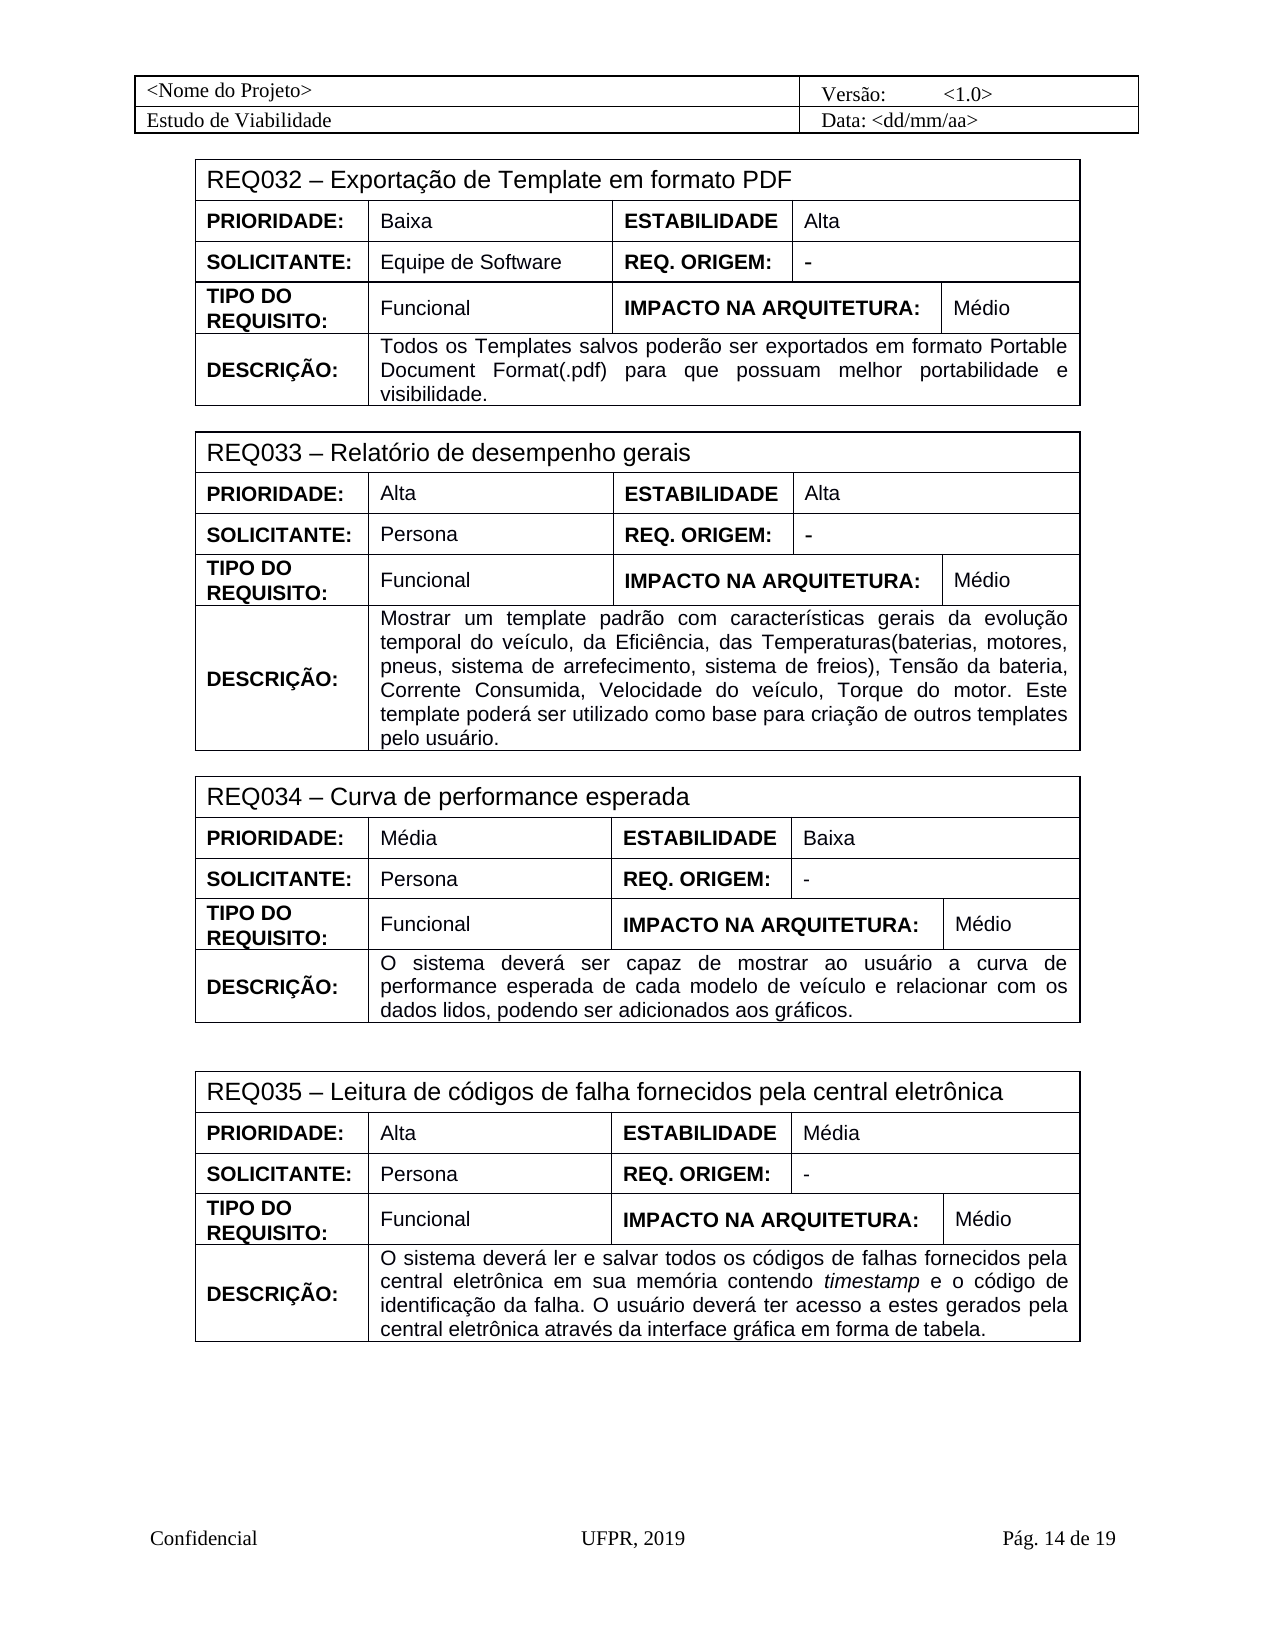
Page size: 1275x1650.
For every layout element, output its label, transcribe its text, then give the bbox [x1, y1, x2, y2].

table_cell ESTABILIDADE [614, 473, 793, 513]
table_cell PRIORIDADE: [196, 201, 368, 241]
table_cell Alta [793, 201, 1079, 241]
table_cell REQ. ORIGEM: [614, 514, 793, 554]
table_cell Médio [944, 899, 1079, 949]
table_cell Média [369, 818, 611, 857]
table_cell REQ. ORIGEM: [612, 859, 791, 898]
table_cell SOLICITANTE: [196, 514, 368, 554]
table_header REQ034 – Curva de performance esperada [196, 777, 1079, 817]
table_cell - [792, 859, 1079, 898]
table_cell PRIORIDADE: [196, 473, 368, 513]
table_cell IMPACTO NA ARQUITETURA: [612, 1194, 943, 1244]
table_cell Todos os Templates salvos poderão ser exportados em formato Portable Document Format(.pdf) para que possuam melhor portabilidade e visibilidade. [369, 334, 1079, 405]
table_cell TIPO DO REQUISITO: [196, 899, 368, 949]
table_cell Equipe de Software [369, 242, 612, 281]
table_cell ESTABILIDADE [613, 201, 792, 241]
table_cell ESTABILIDADE [612, 818, 791, 857]
table_cell DESCRIÇÃO: [196, 606, 368, 750]
table_cell TIPO DO REQUISITO: [196, 1194, 368, 1244]
table_cell REQ. ORIGEM: [612, 1154, 791, 1193]
table_header REQ035 – Leitura de códigos de falha fornecidos pela central eletrônica [196, 1072, 1079, 1112]
table_cell DESCRIÇÃO: [196, 950, 368, 1022]
table_cell O sistema deverá ler e salvar todos os códigos de falhas fornecidos pela central eletrônica em sua memória contendo timestamp e o código de identificação da falha. O usuário deverá ter acesso a estes gerados pela central eletrônica através da interface gráfica em forma de tabela. [369, 1245, 1079, 1341]
table_cell SOLICITANTE: [196, 859, 368, 898]
table_cell SOLICITANTE: [196, 1154, 368, 1193]
table_cell Funcional [369, 555, 613, 605]
table_cell DESCRIÇÃO: [196, 1245, 368, 1341]
table_cell - [792, 1154, 1079, 1193]
table_cell ESTABILIDADE [612, 1113, 791, 1152]
table_cell Funcional [369, 1194, 611, 1244]
table_cell DESCRIÇÃO: [196, 334, 368, 405]
table_cell PRIORIDADE: [196, 1113, 368, 1152]
table_cell Média [792, 1113, 1079, 1152]
table_header REQ032 – Exportação de Template em formato PDF [196, 160, 1079, 200]
table_cell Persona [369, 859, 611, 898]
table_cell Baixa [792, 818, 1079, 857]
table_cell Mostrar um template padrão com características gerais da evolução temporal do veículo, da Eficiência, das Temperaturas(baterias, motores, pneus, sistema de arrefecimento, sistema de freios), Tensão da bateria, Corrente Consumida, Velocidade do veículo, Torque do motor. Este template poderá ser utilizado como base para criação de outros templates pelo usuário. [369, 606, 1079, 750]
table_cell IMPACTO NA ARQUITETURA: [614, 555, 942, 605]
table_cell Alta [369, 473, 613, 513]
table_cell TIPO DO REQUISITO: [196, 555, 368, 605]
table_cell Funcional [369, 283, 612, 332]
table_cell REQ. ORIGEM: [613, 242, 792, 281]
table_cell - [794, 514, 1079, 554]
table_cell Médio [944, 1194, 1079, 1244]
table_cell SOLICITANTE: [196, 242, 368, 281]
table_cell Persona [369, 514, 613, 554]
table_cell O sistema deverá ser capaz de mostrar ao usuário a curva de performance esperada de cada modelo de veículo e relacionar com os dados lidos, podendo ser adicionados aos gráficos. [369, 950, 1079, 1022]
table_cell TIPO DO REQUISITO: [196, 283, 368, 332]
table_cell Baixa [369, 201, 612, 241]
table_cell PRIORIDADE: [196, 818, 368, 857]
table_header REQ033 – Relatório de desempenho gerais [196, 433, 1079, 472]
table_cell Médio [943, 555, 1079, 605]
table_cell IMPACTO NA ARQUITETURA: [613, 283, 941, 332]
table_cell - [793, 242, 1079, 281]
table_cell Alta [369, 1113, 611, 1152]
table_cell Funcional [369, 899, 611, 949]
table_cell Alta [794, 473, 1079, 513]
table_cell IMPACTO NA ARQUITETURA: [612, 899, 943, 949]
table_cell Persona [369, 1154, 611, 1193]
table_cell Médio [942, 283, 1079, 332]
